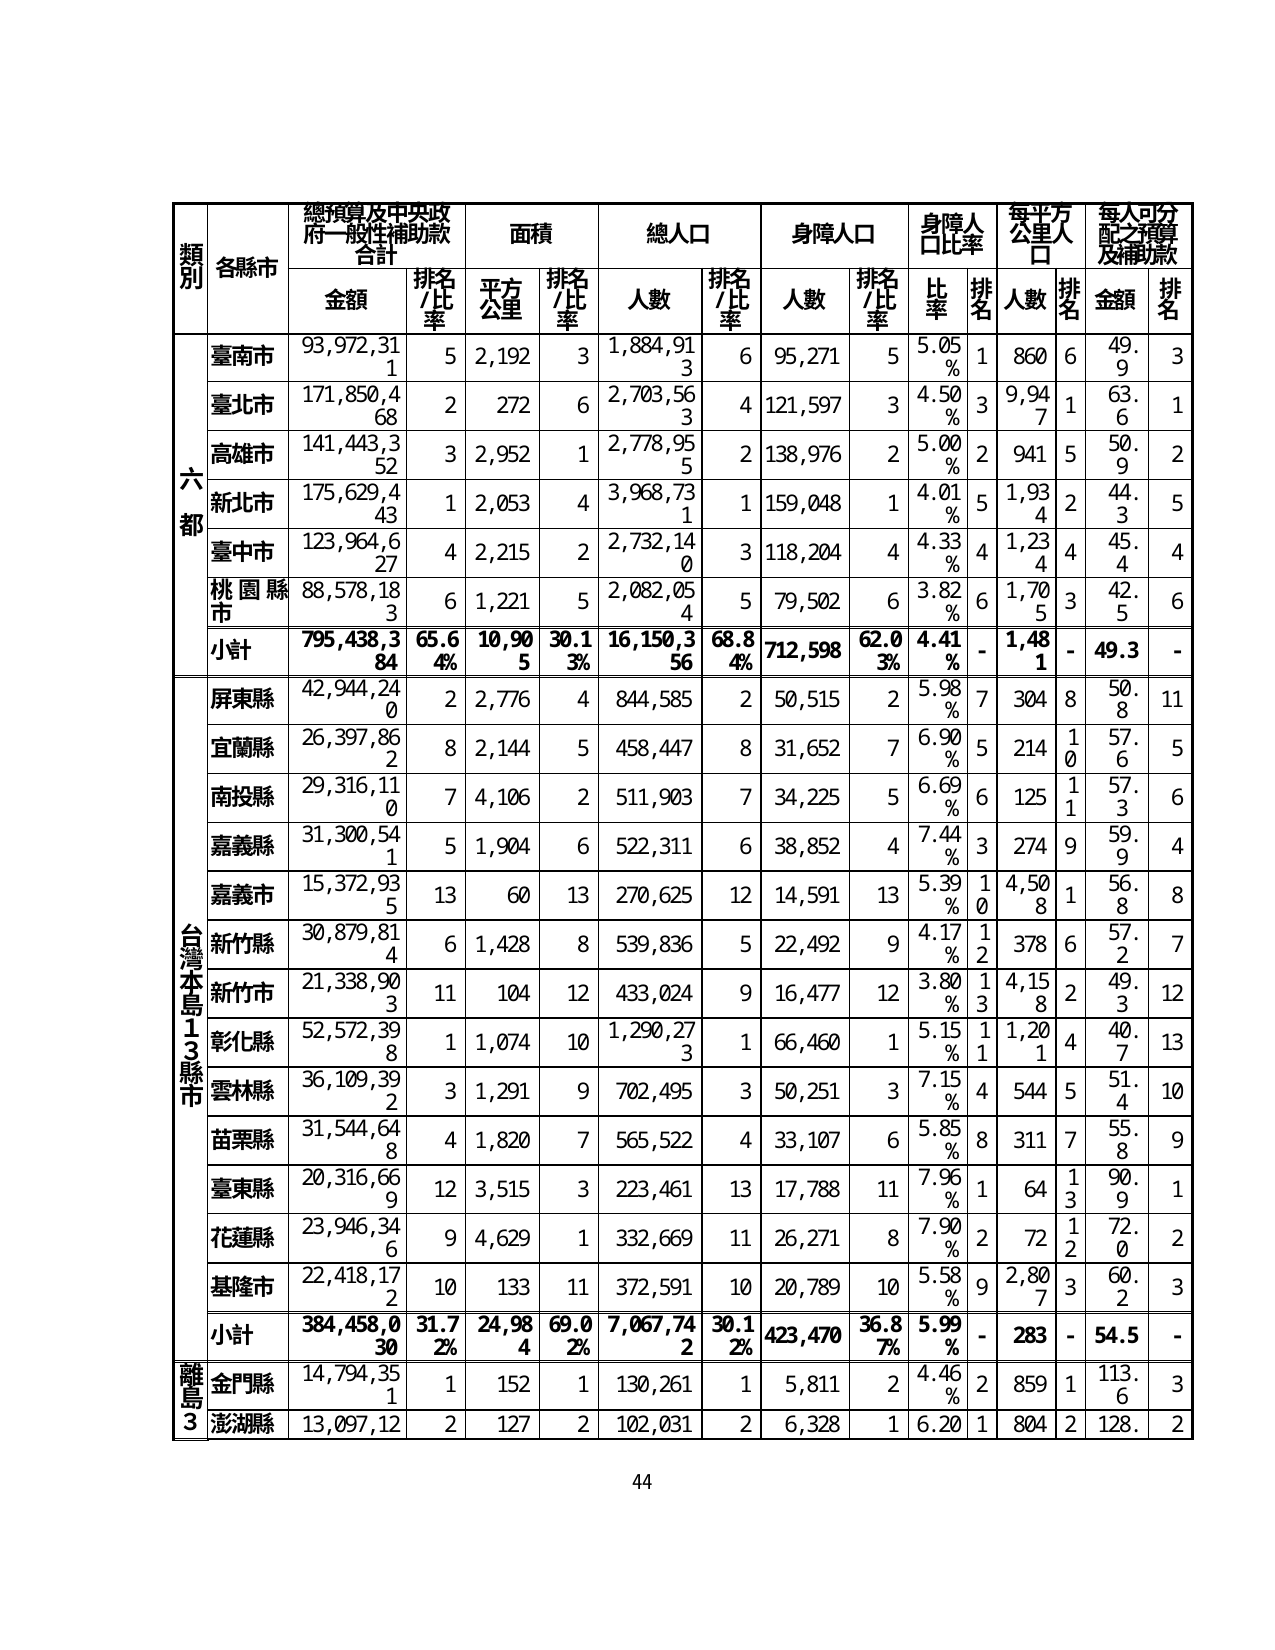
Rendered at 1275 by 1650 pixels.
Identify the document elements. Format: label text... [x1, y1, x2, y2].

table_cell 小計 [208, 629, 288, 674]
table_cell 118,204 [762, 529, 849, 577]
table_cell 7.96% [909, 1166, 967, 1213]
table_cell 54.5 [1086, 1314, 1148, 1360]
table_cell 49.3 [1086, 629, 1148, 674]
table_header 身障人口比率 [909, 205, 996, 268]
table_cell 804 [998, 1411, 1055, 1438]
table_cell 8 [1149, 872, 1191, 919]
table_cell 15,372,935 [289, 872, 406, 919]
table_cell 1 [1057, 1363, 1085, 1409]
table_cell 3.82% [909, 578, 967, 626]
table_cell 1,221 [466, 578, 539, 626]
table_cell 20,316,669 [289, 1166, 406, 1213]
table_cell 平方 公里 [466, 269, 539, 333]
table_cell 2 [1057, 970, 1085, 1017]
table_cell 4.41% [909, 629, 967, 674]
table_cell 72.0 [1086, 1214, 1148, 1262]
table_cell 7 [1057, 1117, 1085, 1164]
table_cell 6 [1057, 921, 1085, 968]
table_cell 141,443,352 [289, 431, 406, 479]
table_cell 64 [998, 1166, 1055, 1213]
table_cell 13 [1149, 1019, 1191, 1066]
table_cell 104 [466, 970, 539, 1017]
table_cell 69.02% [540, 1314, 598, 1360]
table_cell 2 [540, 1411, 598, 1438]
table_cell 1,884,913 [599, 335, 701, 381]
table_cell 68.84% [703, 629, 760, 674]
table_cell 1 [407, 480, 465, 528]
table_cell 56.8 [1086, 872, 1148, 919]
table_cell 澎湖縣 [208, 1411, 288, 1438]
table_cell 6 [703, 823, 760, 870]
table_cell 31,300,541 [289, 823, 406, 870]
table_cell 2 [1149, 431, 1191, 479]
table_cell 嘉義縣 [208, 823, 288, 870]
table_cell 8 [968, 1117, 996, 1164]
table_cell 2 [1149, 1411, 1191, 1438]
table_cell 3,968,731 [599, 480, 701, 528]
table_cell 702,495 [599, 1068, 701, 1115]
table_cell 9 [850, 921, 908, 968]
table_cell 50,515 [762, 678, 849, 723]
table_cell 6 [540, 823, 598, 870]
table_cell 50.9 [1086, 431, 1148, 479]
table_cell 1 [850, 480, 908, 528]
table_cell 花蓮縣 [208, 1214, 288, 1262]
table_cell 8 [703, 725, 760, 772]
table_cell 彰化縣 [208, 1019, 288, 1066]
table_cell 10 [703, 1264, 760, 1311]
table_cell 3 [850, 1068, 908, 1115]
table_header 每平方 公里人口 [998, 205, 1085, 268]
table_cell 排 名 [968, 269, 996, 333]
table_cell 5.99% [909, 1314, 967, 1360]
table_cell 55.8 [1086, 1117, 1148, 1164]
table_cell 3 [407, 1068, 465, 1115]
table_cell 1 [407, 1019, 465, 1066]
table_cell 11 [968, 1019, 996, 1066]
table_cell 121,597 [762, 382, 849, 430]
table_cell 3 [540, 335, 598, 381]
table_cell 372,591 [599, 1264, 701, 1311]
table_cell 5 [407, 335, 465, 381]
table_cell 金額 [1086, 269, 1148, 333]
table_cell 4.50% [909, 382, 967, 430]
table_header 總預算及中央政府一般性補助款合計 [289, 205, 465, 268]
table_cell 1,705 [998, 578, 1055, 626]
table_cell 332,669 [599, 1214, 701, 1262]
table_cell 31,652 [762, 725, 849, 772]
table_header 總人口 [599, 205, 760, 268]
table_cell 2,807 [998, 1264, 1055, 1311]
table_cell 16,477 [762, 970, 849, 1017]
table_cell 5 [703, 921, 760, 968]
table_cell 1 [850, 1411, 908, 1438]
table_cell 2 [968, 1363, 996, 1409]
table_cell 3 [703, 529, 760, 577]
table_cell 2,053 [466, 480, 539, 528]
table_cell 12 [540, 970, 598, 1017]
table_cell 1,074 [466, 1019, 539, 1066]
table_cell 21,338,903 [289, 970, 406, 1017]
table_cell 4 [850, 823, 908, 870]
table_cell 423,470 [762, 1314, 849, 1360]
table_cell 2 [1057, 1411, 1085, 1438]
table_cell 2,732,140 [599, 529, 701, 577]
table_cell 10 [407, 1264, 465, 1311]
table_cell 6 [540, 382, 598, 430]
table_cell - [1149, 1314, 1191, 1360]
table_cell 378 [998, 921, 1055, 968]
table_cell 4,158 [998, 970, 1055, 1017]
table_cell 5 [850, 774, 908, 821]
table_cell 5 [1057, 1068, 1085, 1115]
table_cell 金額 [289, 269, 406, 333]
table_cell 6,328 [762, 1411, 849, 1438]
table_cell 基隆市 [208, 1264, 288, 1311]
table_cell 2,192 [466, 335, 539, 381]
table_cell 6 [407, 578, 465, 626]
table_cell 57.6 [1086, 725, 1148, 772]
table_cell 3 [407, 431, 465, 479]
table_cell 1,291 [466, 1068, 539, 1115]
table_cell 6.90% [909, 725, 967, 772]
table_cell 2 [407, 678, 465, 723]
table_cell 9,947 [998, 382, 1055, 430]
table_cell 排名 /比率 [850, 269, 908, 333]
table_cell 859 [998, 1363, 1055, 1409]
table_cell 人數 [599, 269, 701, 333]
table_cell 57.2 [1086, 921, 1148, 968]
table_cell 4 [540, 480, 598, 528]
table_cell 5 [1057, 431, 1085, 479]
table_cell 65.64% [407, 629, 465, 674]
table_cell 1 [1057, 382, 1085, 430]
table_cell 60 [466, 872, 539, 919]
table_cell 11 [850, 1166, 908, 1213]
table_cell 2 [850, 1363, 908, 1409]
table_cell 127 [466, 1411, 539, 1438]
table_cell 5.58% [909, 1264, 967, 1311]
table_cell 2 [703, 678, 760, 723]
table_cell 4,629 [466, 1214, 539, 1262]
table_cell 7,067,742 [599, 1314, 701, 1360]
table_cell 10,905 [466, 629, 539, 674]
table_cell 1 [850, 1019, 908, 1066]
table_cell 42,944,240 [289, 678, 406, 723]
table_cell 7 [968, 678, 996, 723]
table_cell 22,418,172 [289, 1264, 406, 1311]
table_cell 433,024 [599, 970, 701, 1017]
table_cell 72 [998, 1214, 1055, 1262]
table_cell 270,625 [599, 872, 701, 919]
table_cell 桃園縣市 [208, 578, 288, 626]
table_cell 南投縣 [208, 774, 288, 821]
table_cell 11 [1149, 678, 1191, 723]
table_cell 7 [850, 725, 908, 772]
table_cell 6 [850, 578, 908, 626]
table_cell 5 [407, 823, 465, 870]
table_cell 5 [1149, 480, 1191, 528]
table_cell 高雄市 [208, 431, 288, 479]
table_cell 1 [968, 1411, 996, 1438]
table_cell 小計 [208, 1314, 288, 1360]
table_cell 4 [1149, 529, 1191, 577]
table_cell 5.00% [909, 431, 967, 479]
table_cell 30.12% [703, 1314, 760, 1360]
table_cell 4.46% [909, 1363, 967, 1409]
table_cell 6 [1149, 578, 1191, 626]
table_cell 離島 ３ [175, 1363, 207, 1438]
table_cell 13 [1057, 1166, 1085, 1213]
table_cell 2 [1149, 1214, 1191, 1262]
table_cell 63.6 [1086, 382, 1148, 430]
table_cell 5.98% [909, 678, 967, 723]
table_cell 941 [998, 431, 1055, 479]
table_cell 3,515 [466, 1166, 539, 1213]
table_cell 283 [998, 1314, 1055, 1360]
table_cell - [1057, 1314, 1085, 1360]
table_cell 102,031 [599, 1411, 701, 1438]
table_cell 44.3 [1086, 480, 1148, 528]
table_cell 138,976 [762, 431, 849, 479]
table_cell 49.3 [1086, 970, 1148, 1017]
table_cell 3 [850, 382, 908, 430]
table_cell 45.4 [1086, 529, 1148, 577]
table_cell 4 [540, 678, 598, 723]
table_cell 1,481 [998, 629, 1055, 674]
table_cell 3.80% [909, 970, 967, 1017]
table_cell 1 [1149, 1166, 1191, 1213]
table_cell 六 都 [175, 335, 207, 674]
table_cell 128. [1086, 1411, 1148, 1438]
table_cell 565,522 [599, 1117, 701, 1164]
table_cell 4 [703, 382, 760, 430]
table_cell 42.5 [1086, 578, 1148, 626]
table_cell 3 [1149, 1264, 1191, 1311]
table_cell 51.4 [1086, 1068, 1148, 1115]
table_cell 13 [968, 970, 996, 1017]
table_cell 13,097,12 [289, 1411, 406, 1438]
table_cell 1 [540, 1214, 598, 1262]
table_cell 31.72% [407, 1314, 465, 1360]
table_cell 新北市 [208, 480, 288, 528]
table_cell 29,316,110 [289, 774, 406, 821]
table_cell 1,234 [998, 529, 1055, 577]
table_cell 36.87% [850, 1314, 908, 1360]
table_cell 49.9 [1086, 335, 1148, 381]
table_cell 8 [407, 725, 465, 772]
table_cell 臺北市 [208, 382, 288, 430]
table_cell 3 [1149, 335, 1191, 381]
table_cell 13 [703, 1166, 760, 1213]
table_cell 16,150,356 [599, 629, 701, 674]
table_cell 5 [850, 335, 908, 381]
table_cell 539,836 [599, 921, 701, 968]
table_cell 9 [968, 1264, 996, 1311]
table_cell 排名 /比率 [407, 269, 465, 333]
table_cell 11 [540, 1264, 598, 1311]
table_cell 3 [968, 823, 996, 870]
table_cell 7.15% [909, 1068, 967, 1115]
table_cell 113.6 [1086, 1363, 1148, 1409]
table_cell 1 [703, 1019, 760, 1066]
table_cell 4 [968, 529, 996, 577]
table_cell 59.9 [1086, 823, 1148, 870]
table_cell 人數 [998, 269, 1055, 333]
table_header 面積 [466, 205, 598, 268]
table_cell 12 [1057, 1214, 1085, 1262]
table_cell 2 [1057, 480, 1085, 528]
table_cell 2 [540, 529, 598, 577]
table_cell 12 [850, 970, 908, 1017]
table_cell 17,788 [762, 1166, 849, 1213]
table_cell 23,946,346 [289, 1214, 406, 1262]
table_cell 新竹縣 [208, 921, 288, 968]
table_cell 90.9 [1086, 1166, 1148, 1213]
table_cell 3 [540, 1166, 598, 1213]
table_cell 6 [703, 335, 760, 381]
table_cell 31,544,648 [289, 1117, 406, 1164]
table_cell 4 [1057, 1019, 1085, 1066]
table_cell 5 [703, 578, 760, 626]
table_cell 7 [1149, 921, 1191, 968]
table_cell 311 [998, 1117, 1055, 1164]
table_cell 4 [968, 1068, 996, 1115]
table_cell 臺南市 [208, 335, 288, 381]
table_cell 5.15% [909, 1019, 967, 1066]
table_cell 6.20 [909, 1411, 967, 1438]
table_cell 4 [1149, 823, 1191, 870]
table_cell 544 [998, 1068, 1055, 1115]
table_cell 排名 /比率 [703, 269, 760, 333]
table_cell 26,271 [762, 1214, 849, 1262]
table_cell 844,585 [599, 678, 701, 723]
table_cell 屏東縣 [208, 678, 288, 723]
table_cell 10 [968, 872, 996, 919]
table_cell 223,461 [599, 1166, 701, 1213]
table_cell 36,109,392 [289, 1068, 406, 1115]
table_cell 5 [540, 725, 598, 772]
table_cell 雲林縣 [208, 1068, 288, 1115]
table_cell 2,144 [466, 725, 539, 772]
table_cell 5 [1149, 725, 1191, 772]
table_cell 2,778,955 [599, 431, 701, 479]
table_cell 511,903 [599, 774, 701, 821]
table_cell 712,598 [762, 629, 849, 674]
table_cell 5 [540, 578, 598, 626]
table_cell 12 [407, 1166, 465, 1213]
table_cell 2 [850, 431, 908, 479]
table_cell - [968, 629, 996, 674]
table_cell - [1149, 629, 1191, 674]
table_cell 5 [968, 725, 996, 772]
table_cell 88,578,183 [289, 578, 406, 626]
table_cell 7 [540, 1117, 598, 1164]
table_cell 9 [703, 970, 760, 1017]
table_cell 2 [540, 774, 598, 821]
table_cell 60.2 [1086, 1264, 1148, 1311]
table_cell 台灣本島 １３縣市 [175, 678, 207, 1360]
table_cell 795,438,384 [289, 629, 406, 674]
table_cell 11 [1057, 774, 1085, 821]
table_cell 1 [540, 431, 598, 479]
table_cell 304 [998, 678, 1055, 723]
table_cell 272 [466, 382, 539, 430]
table_cell 7.44% [909, 823, 967, 870]
table_cell 2,215 [466, 529, 539, 577]
table_cell 人數 [762, 269, 849, 333]
table_cell 133 [466, 1264, 539, 1311]
table_header 身障人口 [762, 205, 908, 268]
table_cell 10 [1149, 1068, 1191, 1115]
table_cell 4.17% [909, 921, 967, 968]
table_cell 13 [850, 872, 908, 919]
table_cell 38,852 [762, 823, 849, 870]
table_cell 10 [1057, 725, 1085, 772]
table_cell 50.8 [1086, 678, 1148, 723]
table_cell 5.39% [909, 872, 967, 919]
table_cell 24,984 [466, 1314, 539, 1360]
table_cell - [968, 1314, 996, 1360]
table_cell 臺東縣 [208, 1166, 288, 1213]
table_cell 1 [1149, 382, 1191, 430]
table_cell 1 [540, 1363, 598, 1409]
table_cell 52,572,398 [289, 1019, 406, 1066]
table_cell 10 [540, 1019, 598, 1066]
table_header 每人可分配之預算及補助款 [1086, 205, 1191, 268]
table_header 各縣市 [208, 205, 288, 333]
table_cell 1,428 [466, 921, 539, 968]
table_cell 1,934 [998, 480, 1055, 528]
table_cell 13 [407, 872, 465, 919]
table_cell 9 [407, 1214, 465, 1262]
table_cell 522,311 [599, 823, 701, 870]
table_cell 14,591 [762, 872, 849, 919]
table_cell 2 [968, 1214, 996, 1262]
table_cell 4 [703, 1117, 760, 1164]
table_cell 22,492 [762, 921, 849, 968]
table_cell 排名 [1149, 269, 1191, 333]
table_cell 3 [1149, 1363, 1191, 1409]
table_cell 新竹市 [208, 970, 288, 1017]
table_cell 6 [850, 1117, 908, 1164]
table_cell 95,271 [762, 335, 849, 381]
table_cell 8 [850, 1214, 908, 1262]
table_cell 62.03% [850, 629, 908, 674]
table_cell 4.33% [909, 529, 967, 577]
table_cell 12 [968, 921, 996, 968]
table_cell 57.3 [1086, 774, 1148, 821]
table_cell 7 [407, 774, 465, 821]
table_cell 臺中市 [208, 529, 288, 577]
table_cell 152 [466, 1363, 539, 1409]
table_cell 3 [1057, 1264, 1085, 1311]
table_cell 274 [998, 823, 1055, 870]
table_cell 排名 /比率 [540, 269, 598, 333]
table_cell 6 [1149, 774, 1191, 821]
table_cell 159,048 [762, 480, 849, 528]
table_cell 7.90% [909, 1214, 967, 1262]
table_cell 384,458,030 [289, 1314, 406, 1360]
table_cell 4,106 [466, 774, 539, 821]
table_header 類別 [175, 205, 207, 333]
table_cell 7 [703, 774, 760, 821]
table_cell 2,703,563 [599, 382, 701, 430]
table_cell 2 [703, 431, 760, 479]
table_cell 10 [850, 1264, 908, 1311]
table_cell 1,904 [466, 823, 539, 870]
table_cell 苗栗縣 [208, 1117, 288, 1164]
table_cell 4 [850, 529, 908, 577]
table_cell 34,225 [762, 774, 849, 821]
table_cell 40.7 [1086, 1019, 1148, 1066]
table_cell 5 [968, 480, 996, 528]
table_cell 50,251 [762, 1068, 849, 1115]
table_cell 93,972,311 [289, 335, 406, 381]
table_cell 20,789 [762, 1264, 849, 1311]
table_cell 6 [968, 578, 996, 626]
table_cell 5,811 [762, 1363, 849, 1409]
table_cell 1 [703, 1363, 760, 1409]
table_cell 1,290,273 [599, 1019, 701, 1066]
table_cell 26,397,862 [289, 725, 406, 772]
table_cell 宜蘭縣 [208, 725, 288, 772]
table_cell 2 [968, 431, 996, 479]
table_cell 9 [1149, 1117, 1191, 1164]
table_cell 比 率 [909, 269, 967, 333]
table_cell 9 [1057, 823, 1085, 870]
table_cell 12 [703, 872, 760, 919]
table_cell 11 [407, 970, 465, 1017]
table_cell 2 [407, 1411, 465, 1438]
table_cell - [1057, 629, 1085, 674]
table_cell 6 [407, 921, 465, 968]
table_cell 金門縣 [208, 1363, 288, 1409]
table_cell 14,794,351 [289, 1363, 406, 1409]
table_cell 4.01% [909, 480, 967, 528]
table_cell 4 [407, 529, 465, 577]
table_cell 3 [1057, 578, 1085, 626]
table_cell 4,508 [998, 872, 1055, 919]
table_cell 8 [540, 921, 598, 968]
table_cell 2,776 [466, 678, 539, 723]
table_cell 12 [1149, 970, 1191, 1017]
table_cell 214 [998, 725, 1055, 772]
table_cell 66,460 [762, 1019, 849, 1066]
table_cell 130,261 [599, 1363, 701, 1409]
table_cell 3 [703, 1068, 760, 1115]
table_cell 1 [703, 480, 760, 528]
table_cell 5.05% [909, 335, 967, 381]
table_cell 1 [968, 1166, 996, 1213]
table_cell 1 [968, 335, 996, 381]
table_cell 458,447 [599, 725, 701, 772]
table_cell 2,952 [466, 431, 539, 479]
table_cell 175,629,443 [289, 480, 406, 528]
table_cell 30,879,814 [289, 921, 406, 968]
table_cell 30.13% [540, 629, 598, 674]
table_cell 排 名 [1057, 269, 1085, 333]
table_cell 171,850,468 [289, 382, 406, 430]
table_cell 79,502 [762, 578, 849, 626]
table_cell 5.85% [909, 1117, 967, 1164]
table_cell 6 [968, 774, 996, 821]
table_cell 3 [968, 382, 996, 430]
table_cell 1,201 [998, 1019, 1055, 1066]
table_cell 2,082,054 [599, 578, 701, 626]
table_cell 2 [850, 678, 908, 723]
table_cell 860 [998, 335, 1055, 381]
table_cell 8 [1057, 678, 1085, 723]
table_cell 9 [540, 1068, 598, 1115]
table_cell 13 [540, 872, 598, 919]
table_cell 1 [407, 1363, 465, 1409]
table_cell 2 [407, 382, 465, 430]
table_cell 125 [998, 774, 1055, 821]
table_cell 6 [1057, 335, 1085, 381]
table_cell 4 [1057, 529, 1085, 577]
table_cell 4 [407, 1117, 465, 1164]
table_cell 6.69% [909, 774, 967, 821]
table_cell 1,820 [466, 1117, 539, 1164]
table_cell 嘉義市 [208, 872, 288, 919]
table_cell 2 [703, 1411, 760, 1438]
table_cell 33,107 [762, 1117, 849, 1164]
table_cell 123,964,627 [289, 529, 406, 577]
table_cell 1 [1057, 872, 1085, 919]
table_cell 11 [703, 1214, 760, 1262]
